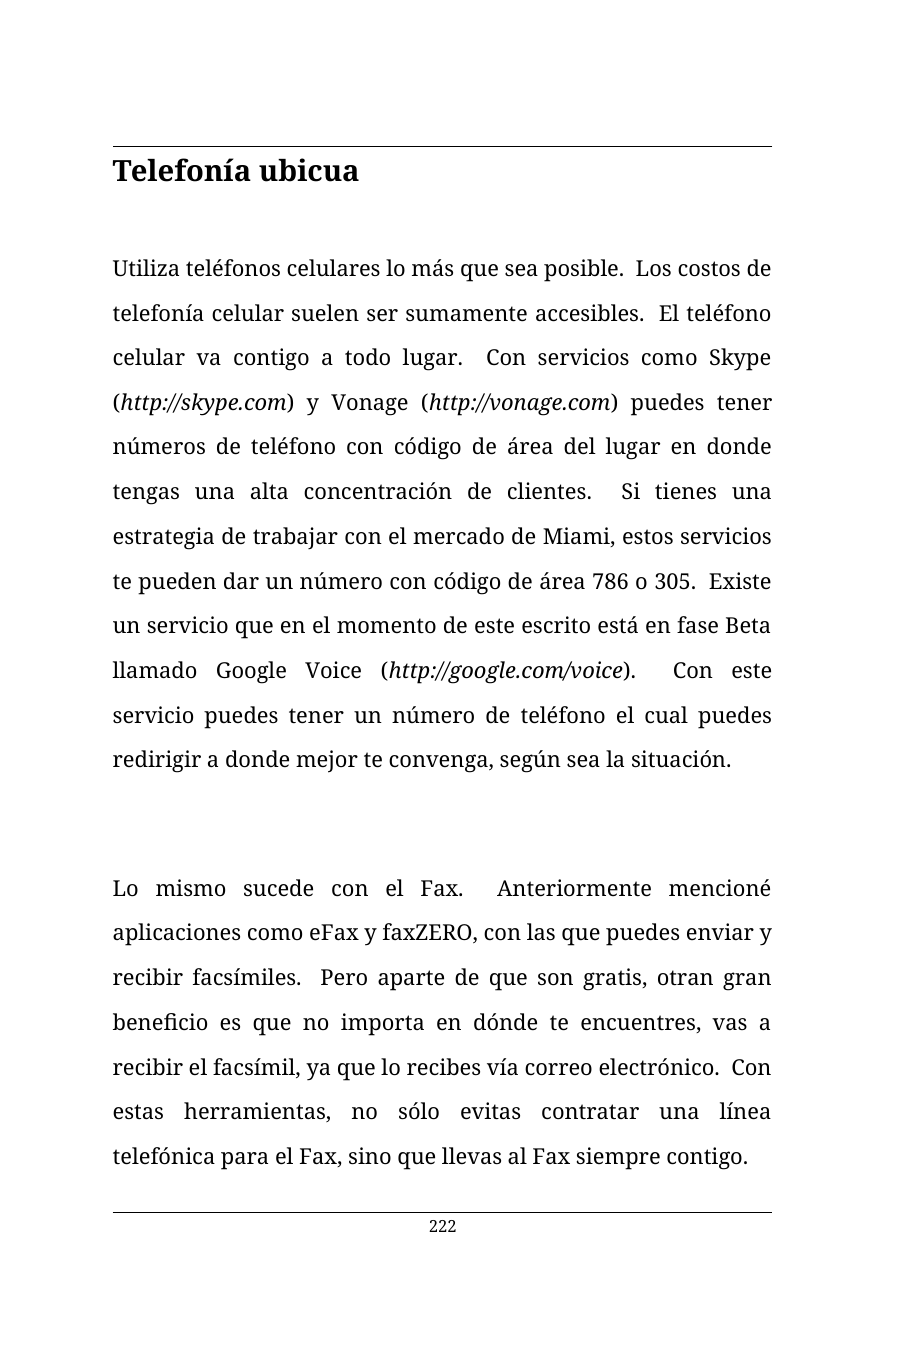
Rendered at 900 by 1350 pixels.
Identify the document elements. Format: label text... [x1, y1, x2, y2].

text Lo mismo sucede con el Fax. Anteriormente mencioné aplicaciones como eFax y faxZERO, con las que puedes enviar y recibir facsímiles. Pero aparte de que son gratis, otran gran beneficio es que no importa en dónde te encuentres, vas a recibir el facsímil, ya que lo recibes vía correo electrónico. Con estas herramientas, no sólo evitas contratar una línea telefónica para el Fax, sino que llevas al Fax siempre contigo. [112, 873, 772, 1171]
subtitle Telefonía ubicua [112, 150, 772, 190]
text Utiliza teléfonos celulares lo más que sea posible. Los costos de telefonía celular suelen ser sumamente accesibles. El teléfono celular va contigo a todo lugar. Con servicios como Skype (http://skype.com) y Vonage (http://vonage.com) puedes tener números de teléfono con código de área del lugar en donde tengas una alta concentración de clientes. Si tienes una estrategia de trabajar con el mercado de Miami, estos servicios te pueden dar un número con código de área 786 o 305. Existe un servicio que en el momento de este escrito está en fase Beta llamado Google Voice (http://google.com/voice). Con este servicio puedes tener un número de teléfono el cual puedes redirigir a donde mejor te convenga, según sea la situación. [112, 253, 772, 774]
